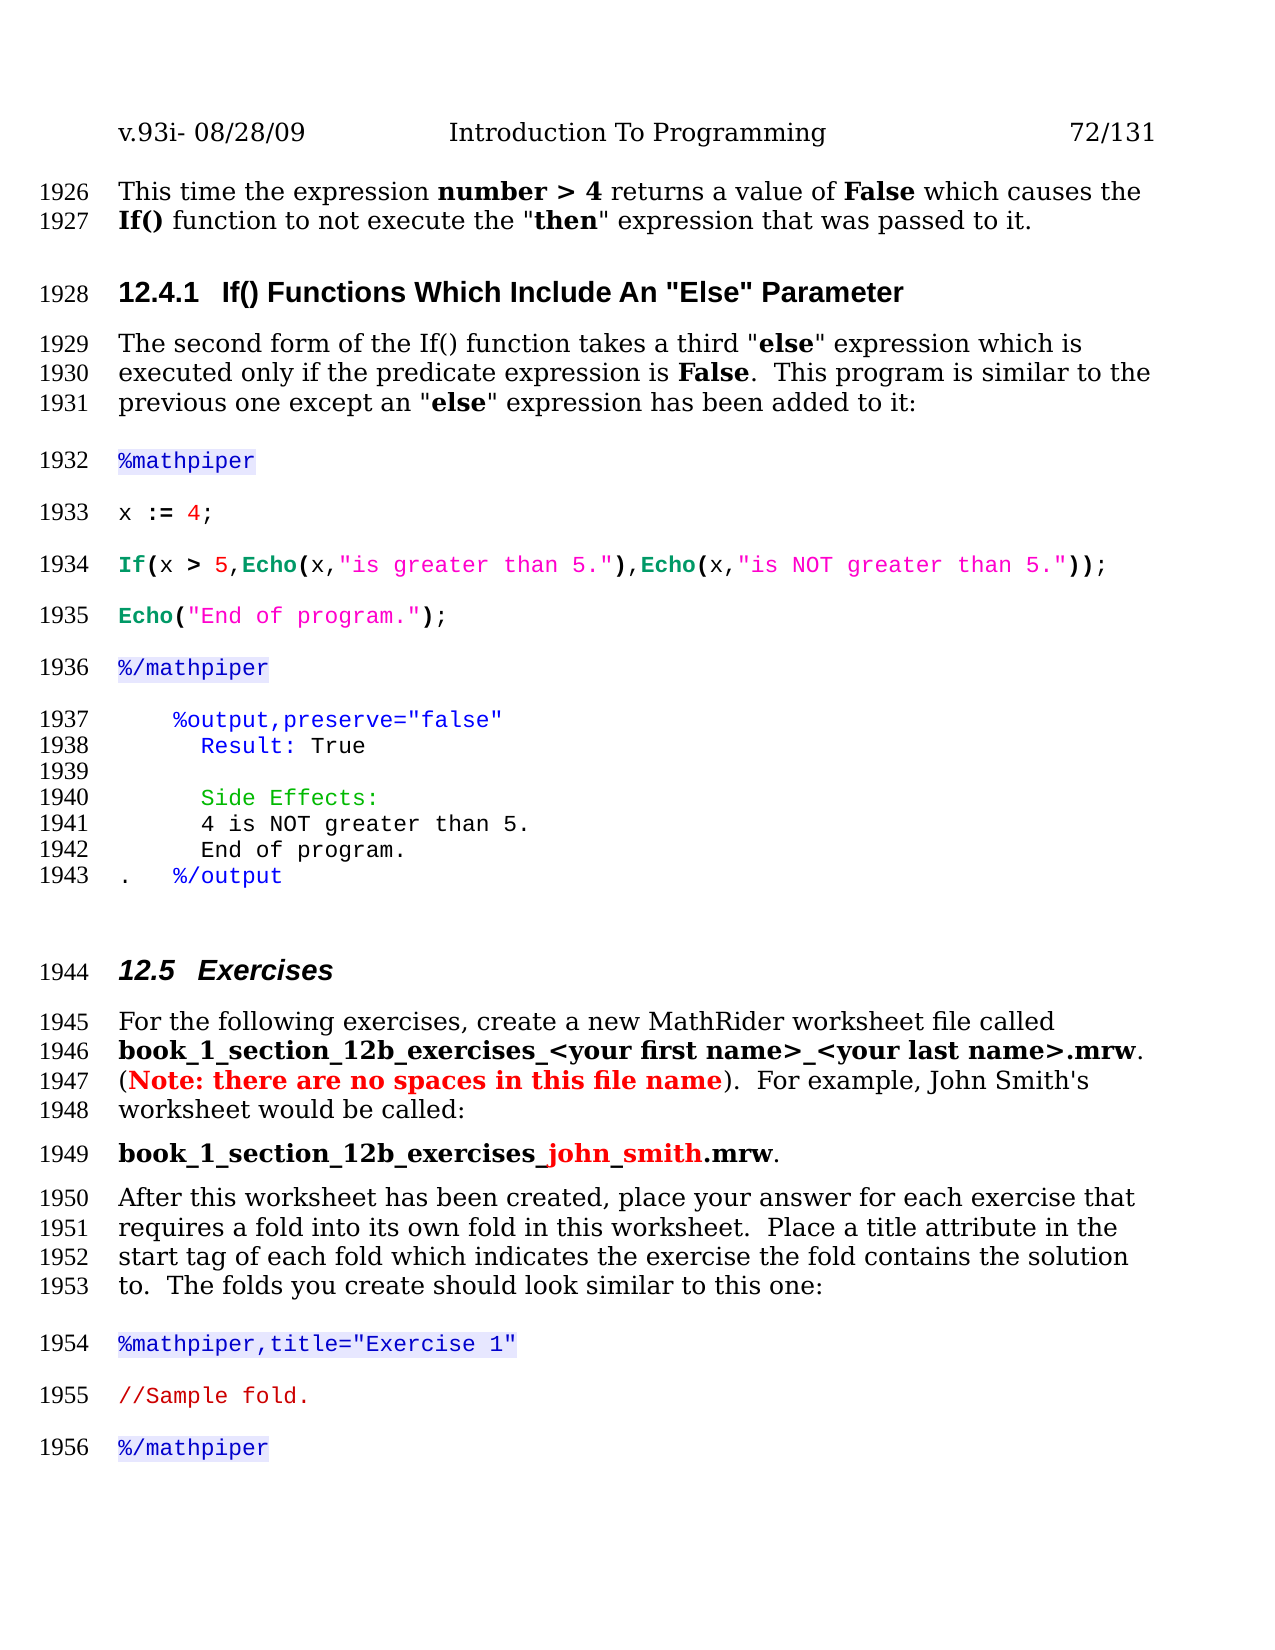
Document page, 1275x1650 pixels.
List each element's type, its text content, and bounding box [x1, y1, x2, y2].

text %/mathpiper [118, 1436, 1157, 1462]
text After this worksheet has been created, place your answer for each exercise that requires a fold into its own fold in this worksheet. Place a title attribute in the start tag of each fold which indicates the exercise the fold contains the solution to. The folds you create should look similar to this one: [118, 1183, 1157, 1300]
text Echo("End of program."); [118, 605, 1157, 631]
text Side Effects: [118, 786, 1157, 812]
text book_1_section_12b_exercises_john_smith.mrw. [118, 1139, 1157, 1168]
text Result: True [118, 734, 1157, 760]
text %mathpiper,title="Exercise 1" [118, 1332, 1157, 1358]
text This time the expression number > 4 returns a value of False which causes the If() function to not execute the "then" expression that was passed to it. [118, 177, 1157, 236]
text 4 is NOT greater than 5. [118, 812, 1157, 838]
text %output,preserve="false" [118, 708, 1157, 734]
text The second form of the If() function takes a third "else" expression which is executed only if the predicate expression is False. This program is similar to the previous one except an "else" expression has been added to it: [118, 329, 1157, 417]
text //Sample fold. [118, 1384, 1157, 1410]
text . %/output [118, 864, 1157, 890]
text %mathpiper [118, 449, 1157, 475]
text x := 4; [118, 501, 1157, 527]
text If(x > 5,Echo(x,"is greater than 5."),Echo(x,"is NOT greater than 5.")); [118, 553, 1157, 579]
text %/mathpiper [118, 657, 1157, 683]
text For the following exercises, create a new MathRider worksheet file called book_1_section_12b_exercises_<your first name>_<your last name>.mrw. (Note: there are no spaces in this file name). For example, John Smith's worksheet would be called: [118, 1007, 1157, 1124]
subtitle If() Functions Which Include An "Else" Parameter [118, 274, 1157, 308]
subtitle Exercises [118, 953, 1157, 986]
text End of program. [118, 838, 1157, 864]
